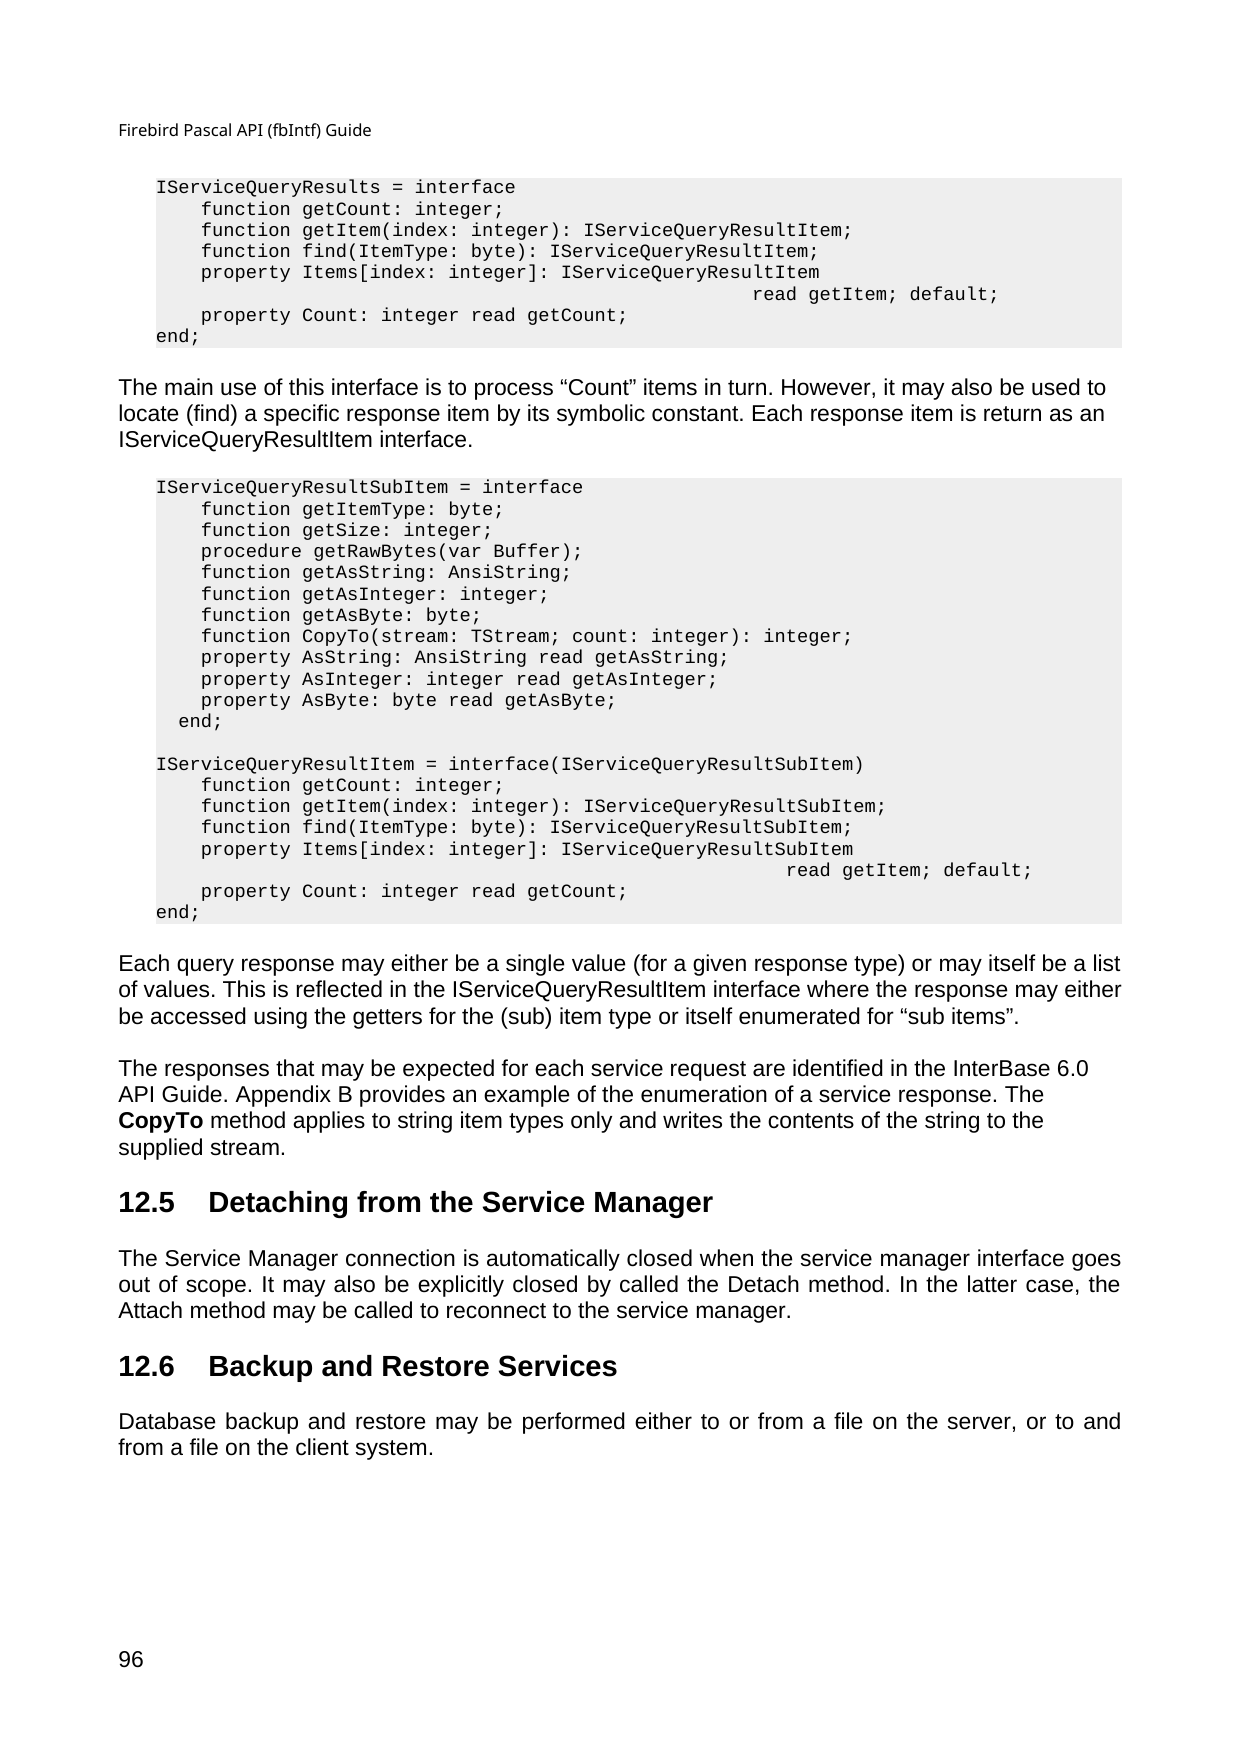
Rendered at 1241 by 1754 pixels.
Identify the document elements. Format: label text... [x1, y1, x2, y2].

text function getCount: integer; [156, 199, 1122, 221]
text function getAsByte: byte; [156, 606, 1122, 627]
text function getItemType: byte; [156, 499, 1122, 521]
text property AsByte: byte read getAsByte; [156, 691, 1122, 712]
text property Items[index: integer]: IServiceQueryResultSubItem [156, 839, 1122, 861]
text function getSize: integer; [156, 521, 1122, 542]
text Each query response may either be a single value (for a given response type) or may itself be a list of values. This is reflected in the IServiceQueryResultItem interface where the response may either be accessed using the getters for the (sub) item type or itself enumerated for “sub items”. [118, 950, 1122, 1029]
text property AsString: AnsiString read getAsString; [156, 648, 1122, 669]
text function find(ItemType: byte): IServiceQueryResultItem; [156, 242, 1122, 263]
text read getItem; default; [156, 861, 1122, 882]
text function getItem(index: integer): IServiceQueryResultSubItem; [156, 797, 1122, 818]
text end; [156, 327, 1122, 348]
text Database backup and restore may be performed either to or from a file on the server, or to and from a file on the client system. [118, 1408, 1122, 1460]
text function CopyTo(stream: TStream; count: integer): integer; [156, 627, 1122, 648]
text The Service Manager connection is automatically closed when the service manager interface goes out of scope. It may also be explicitly closed by called the Detach method. In the latter case, the Attach method may be called to reconnect to the service manager. [118, 1244, 1122, 1324]
text IServiceQueryResults = interface [156, 178, 1122, 199]
text function getItem(index: integer): IServiceQueryResultItem; [156, 221, 1122, 242]
text property AsInteger: integer read getAsInteger; [156, 669, 1122, 691]
text The responses that may be expected for each service request are identified in the InterBase 6.0 API Guide. Appendix B provides an example of the enumeration of a service response. The CopyTo method applies to string item types only and writes the contents of the string to the supplied stream. [118, 1054, 1122, 1160]
subtitle Detaching from the Service Manager [118, 1186, 1122, 1219]
text property Count: integer read getCount; [156, 882, 1122, 903]
text IServiceQueryResultSubItem = interface [156, 478, 1122, 499]
text property Items[index: integer]: IServiceQueryResultItem [156, 263, 1122, 284]
text function getAsInteger: integer; [156, 584, 1122, 606]
text function getCount: integer; [156, 776, 1122, 797]
text end; [156, 712, 1122, 733]
text function getAsString: AnsiString; [156, 563, 1122, 584]
text IServiceQueryResultItem = interface(IServiceQueryResultSubItem) [156, 754, 1122, 776]
text procedure getRawBytes(var Buffer); [156, 542, 1122, 563]
text function find(ItemType: byte): IServiceQueryResultSubItem; [156, 818, 1122, 839]
text read getItem; default; [156, 284, 1122, 306]
text The main use of this interface is to process “Count” items in turn. However, it may also be used to locate (find) a specific response item by its symbolic constant. Each response item is return as an IServiceQueryResultItem interface. [118, 374, 1122, 453]
subtitle Backup and Restore Services [118, 1349, 1122, 1382]
text property Count: integer read getCount; [156, 306, 1122, 327]
text end; [156, 903, 1122, 924]
